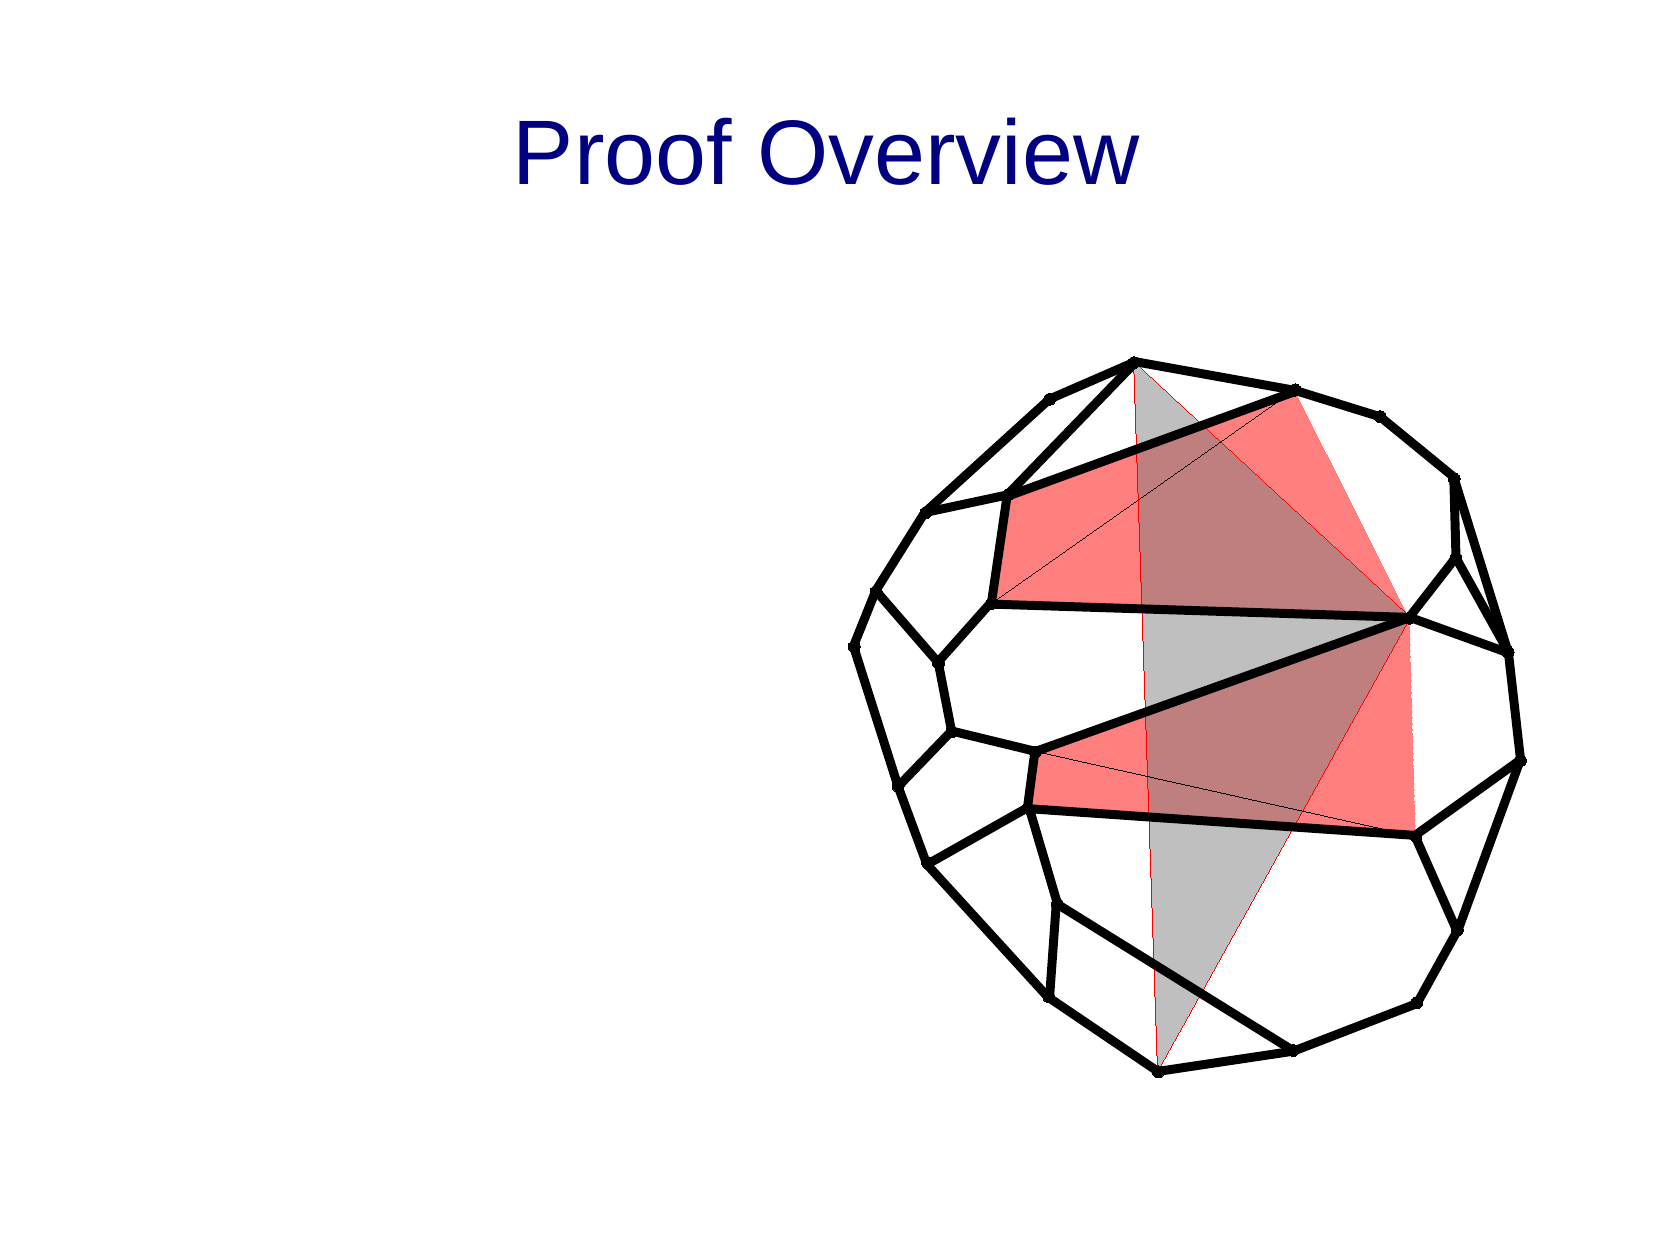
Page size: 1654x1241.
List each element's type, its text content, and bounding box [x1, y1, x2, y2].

text_box [1451, 923, 1464, 936]
text_box [1448, 472, 1461, 485]
text_box [870, 585, 883, 598]
text_box [921, 857, 934, 870]
text_box [1502, 646, 1515, 659]
text_box [1410, 996, 1423, 1009]
title Proof Overview [82, 49, 1571, 257]
text_box [1287, 1044, 1300, 1057]
text_box [892, 779, 905, 792]
text_box [945, 725, 958, 738]
text_box [1149, 822, 1291, 989]
text_box [932, 657, 945, 670]
text_box [1051, 897, 1064, 911]
text_box [1043, 393, 1056, 406]
text_box [997, 383, 1422, 843]
text_box [1152, 971, 1199, 1078]
text_box [920, 506, 933, 519]
text_box [848, 640, 861, 653]
text_box [1374, 410, 1387, 423]
text_box [1128, 356, 1199, 444]
text_box [985, 597, 998, 610]
text_box [1449, 552, 1462, 565]
text_box [1142, 614, 1381, 707]
text_box [1042, 990, 1055, 1003]
